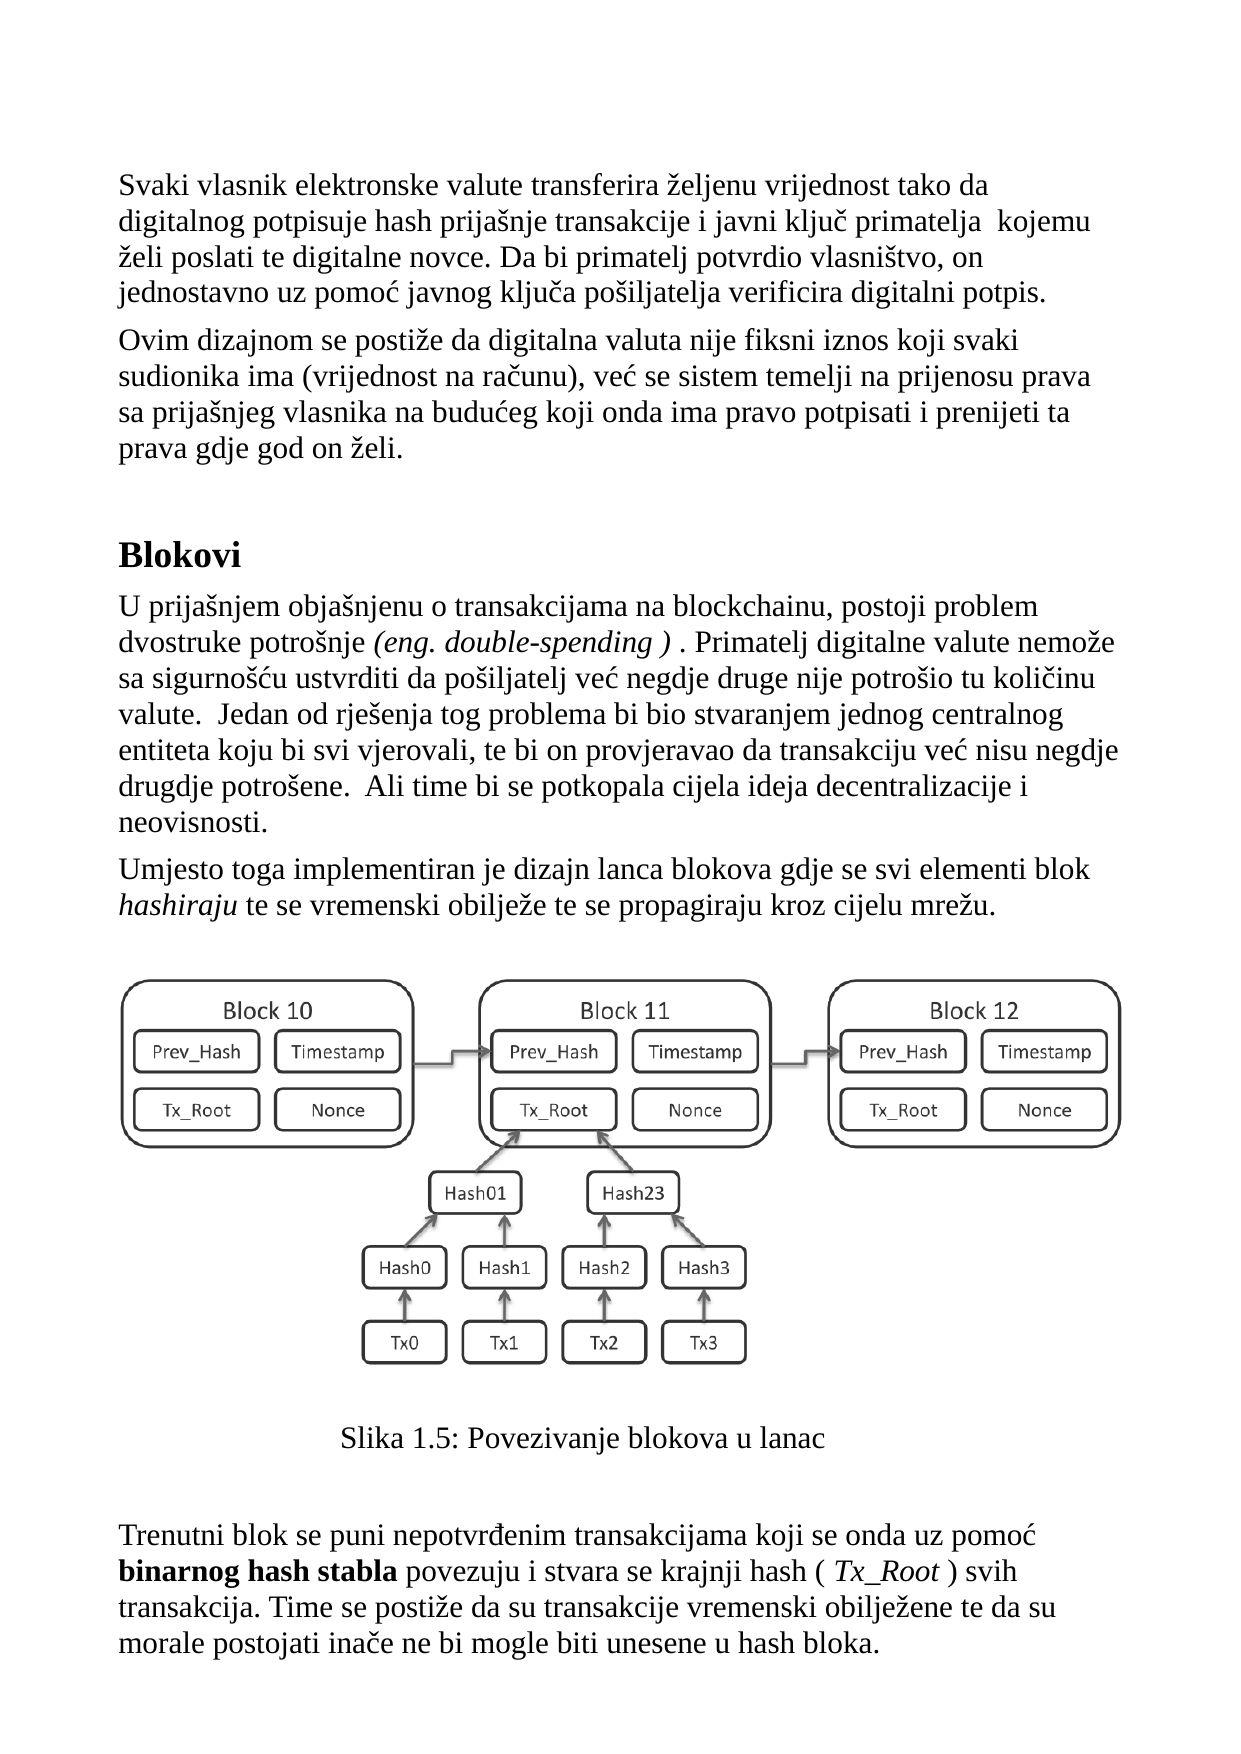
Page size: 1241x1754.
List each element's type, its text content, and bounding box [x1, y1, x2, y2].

text Slika 1.5: Povezivanje blokova u lanac [118, 1414, 1122, 1457]
text U prijašnjem objašnjenu o transakcijama na blockchainu, postoji problem dvostruke potrošnje (eng. double-spending ) . Primatelj digitalne valute nemože sa sigurnošću ustvrditi da pošiljatelj već negdje druge nije potrošio tu količinu valute. Jedan od rješenja tog problema bi bio stvaranjem jednog centralnog entiteta koju bi svi vjerovali, te bi on provjeravao da transakciju već nisu negdje drugdje potrošene. Ali time bi se potkopala cijela ideja decentralizacije i neovisnosti. [118, 587, 1122, 839]
text Blokovi [118, 532, 1122, 575]
text Ovim dizajnom se postiže da digitalna valuta nije fiksni iznos koji svaki sudionika ima (vrijednost na računu), već se sistem temelji na prijenosu prava sa prijašnjeg vlasnika na budućeg koji onda ima pravo potpisati i prenijeti ta prava gdje god on želi. [118, 322, 1122, 465]
text Umjesto toga implementiran je dizajn lanca blokova gdje se svi elementi blok hashiraju te se vremenski obilježe te se propagiraju kroz cijelu mrežu. [118, 851, 1122, 922]
text Svaki vlasnik elektronske valute transferira željenu vrijednost tako da digitalnog potpisuje hash prijašnje transakcije i javni ključ primatelja kojemu želi poslati te digitalne novce. Da bi primatelj potvrdio vlasništvo, on jednostavno uz pomoć javnog ključa pošiljatelja verificira digitalni potpis. [118, 166, 1122, 310]
picture [118, 976, 1123, 1366]
text Trenutni blok se puni nepotvrđenim transakcijama koji se onda uz pomoć binarnog hash stabla povezuju i stvara se krajnji hash ( Tx_Root ) svih transakcija. Time se postiže da su transakcije vremenski obilježene te da su morale postojati inače ne bi mogle biti unesene u hash bloka. [118, 1517, 1122, 1660]
